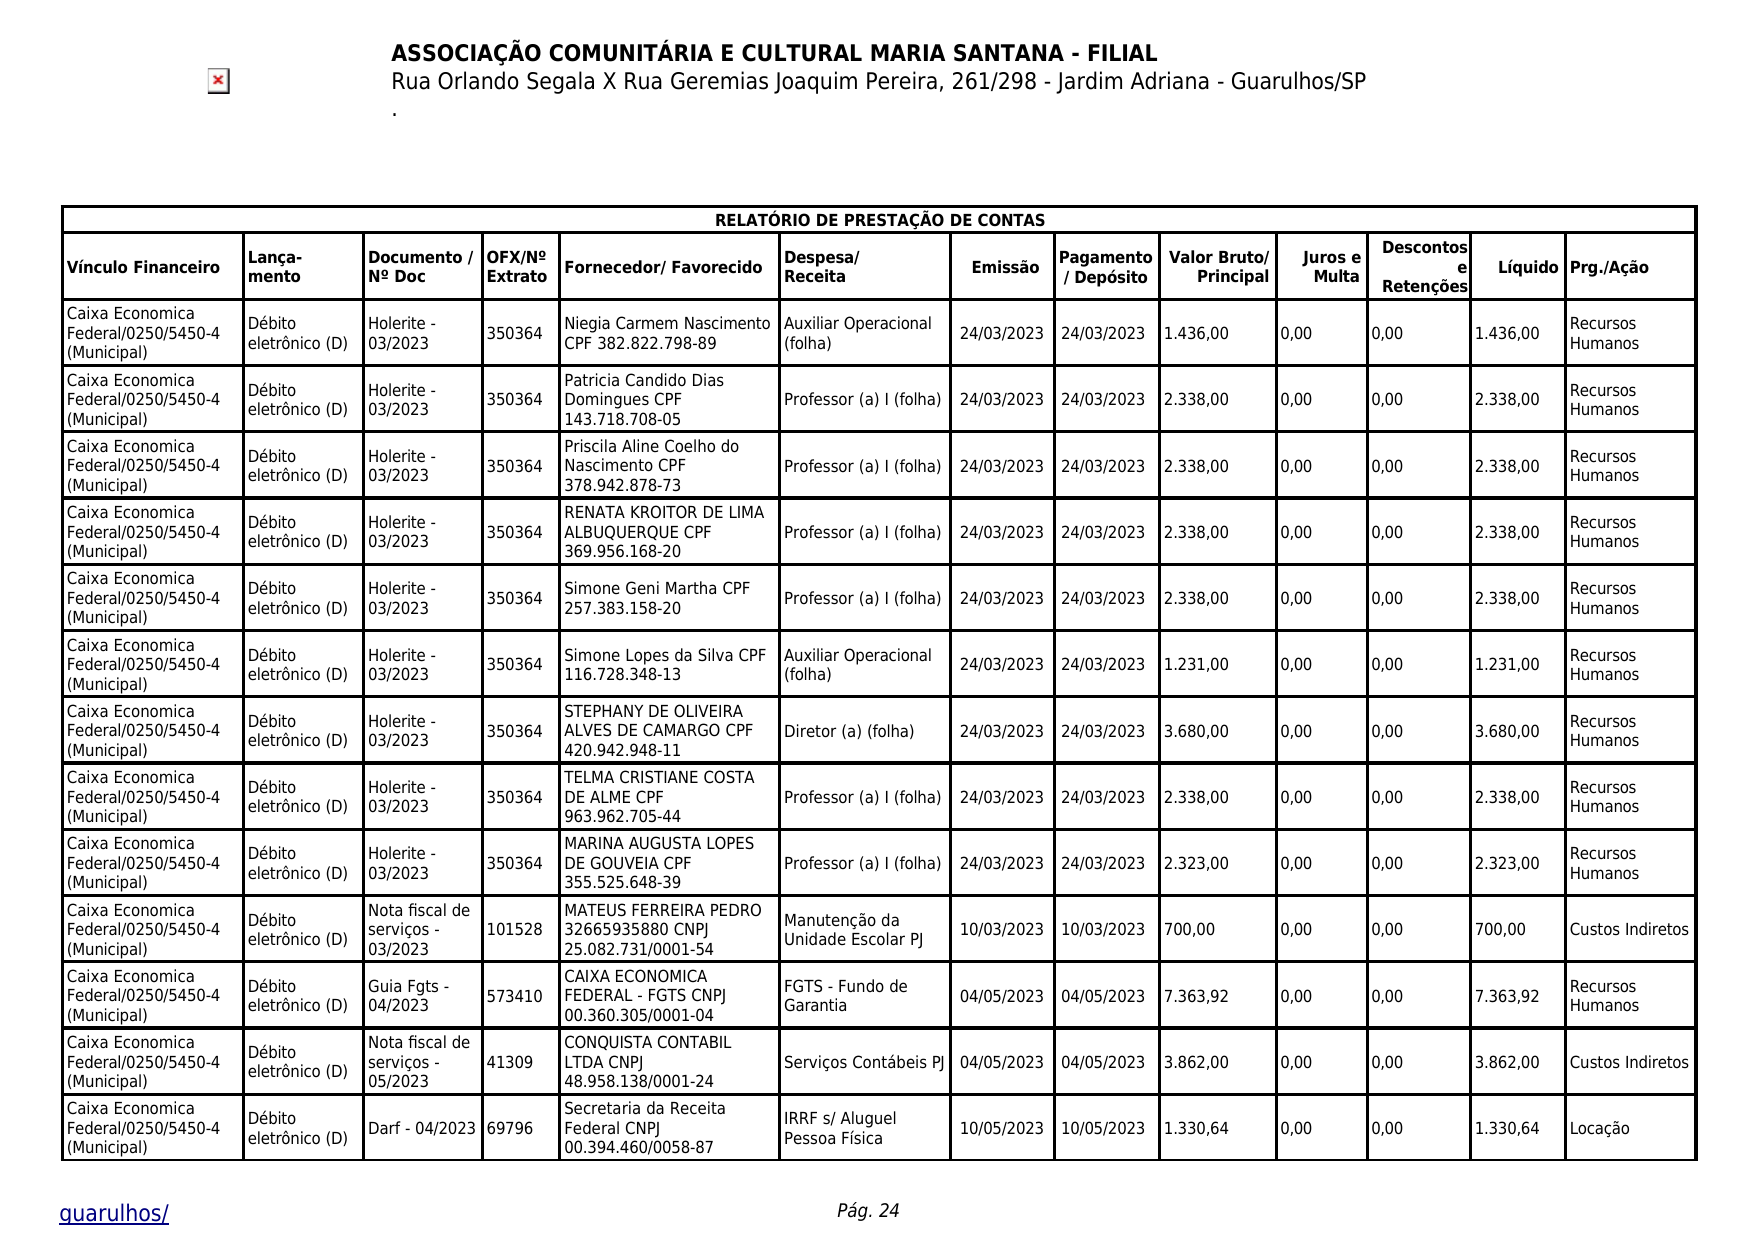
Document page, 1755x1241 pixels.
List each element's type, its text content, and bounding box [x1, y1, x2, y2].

table_cell 0,00 [1369, 301, 1469, 364]
table_cell 0,00 [1278, 963, 1366, 1026]
table_cell CAIXA ECONOMICA FEDERAL - FGTS CNPJ 00.360.305/0001-04 [561, 963, 778, 1026]
table_cell 700,00 [1161, 897, 1275, 960]
table_cell Holerite - 03/2023 [365, 566, 481, 629]
table_cell Guia Fgts - 04/2023 [365, 963, 481, 1026]
table_cell 0,00 [1369, 566, 1469, 629]
table_cell Débito eletrônico (D) [245, 500, 362, 563]
table_cell Caixa Economica Federal/0250/5450-4 (Municipal) [64, 897, 242, 960]
table_cell Despesa/ Receita [781, 234, 949, 298]
table_cell Débito eletrônico (D) [245, 765, 362, 828]
table_cell 0,00 [1278, 698, 1366, 761]
table_cell Caixa Economica Federal/0250/5450-4 (Municipal) [64, 301, 242, 364]
table_cell 1.231,00 [1161, 632, 1275, 695]
table_cell Professor (a) I (folha) [781, 831, 949, 894]
table_cell 0,00 [1369, 1096, 1469, 1159]
table_cell 1.436,00 [1161, 301, 1275, 364]
table_cell Holerite - 03/2023 [365, 301, 481, 364]
table_cell MARINA AUGUSTA LOPES DE GOUVEIA CPF 355.525.648-39 [561, 831, 778, 894]
table_cell 3.680,00 [1161, 698, 1275, 761]
table_cell 04/05/2023 [1056, 963, 1158, 1026]
table_cell 0,00 [1278, 566, 1366, 629]
table_header RELATÓRIO DE PRESTAÇÃO DE CONTAS [64, 208, 1694, 231]
table_cell Recursos Humanos [1567, 301, 1694, 364]
table_cell Caixa Economica Federal/0250/5450-4 (Municipal) [64, 433, 242, 496]
table_cell Holerite - 03/2023 [365, 632, 481, 695]
table_cell 24/03/2023 [1056, 433, 1158, 496]
table_cell Valor Bruto/ Principal [1161, 234, 1275, 298]
table_cell Débito eletrônico (D) [245, 698, 362, 761]
table_cell 7.363,92 [1472, 963, 1564, 1026]
table_cell Caixa Economica Federal/0250/5450-4 (Municipal) [64, 963, 242, 1026]
table_cell 0,00 [1369, 367, 1469, 430]
table_cell 573410 [484, 963, 558, 1026]
table_cell 1.231,00 [1472, 632, 1564, 695]
table_cell Caixa Economica Federal/0250/5450-4 (Municipal) [64, 831, 242, 894]
table_cell Caixa Economica Federal/0250/5450-4 (Municipal) [64, 367, 242, 430]
table_cell 0,00 [1369, 765, 1469, 828]
table_cell Débito eletrônico (D) [245, 632, 362, 695]
table_cell 0,00 [1369, 433, 1469, 496]
table_cell TELMA CRISTIANE COSTA DE ALME CPF 963.962.705-44 [561, 765, 778, 828]
table_cell 24/03/2023 [952, 367, 1053, 430]
table_cell Holerite - 03/2023 [365, 433, 481, 496]
table_cell 350364 [484, 500, 558, 563]
table_cell 24/03/2023 [952, 765, 1053, 828]
table_cell 0,00 [1278, 367, 1366, 430]
table_cell Recursos Humanos [1567, 963, 1694, 1026]
table_cell 350364 [484, 698, 558, 761]
table_cell 2.338,00 [1161, 500, 1275, 563]
table_cell 2.338,00 [1472, 367, 1564, 430]
table_cell 0,00 [1369, 500, 1469, 563]
table_cell 24/03/2023 [1056, 301, 1158, 364]
table_cell 2.323,00 [1161, 831, 1275, 894]
table_cell Descontos e Retenções [1369, 234, 1469, 298]
table_cell Débito eletrônico (D) [245, 1096, 362, 1159]
table_cell 10/03/2023 [1056, 897, 1158, 960]
table_cell Débito eletrônico (D) [245, 301, 362, 364]
table_cell 101528 [484, 897, 558, 960]
table_cell Custos Indiretos [1567, 897, 1694, 960]
table_cell CONQUISTA CONTABIL LTDA CNPJ 48.958.138/0001-24 [561, 1030, 778, 1093]
table_cell Juros e Multa [1278, 234, 1366, 298]
table_cell 24/03/2023 [1056, 765, 1158, 828]
table_cell 0,00 [1278, 1096, 1366, 1159]
table_cell 2.338,00 [1472, 566, 1564, 629]
table_cell 350364 [484, 433, 558, 496]
table_cell 24/03/2023 [952, 698, 1053, 761]
table_cell 10/05/2023 [1056, 1096, 1158, 1159]
table_cell Custos Indiretos [1567, 1030, 1694, 1093]
table_cell 0,00 [1369, 632, 1469, 695]
table_cell 350364 [484, 765, 558, 828]
table_cell Vínculo Financeiro [64, 234, 242, 298]
table_cell Professor (a) I (folha) [781, 566, 949, 629]
table_cell Débito eletrônico (D) [245, 897, 362, 960]
table_cell 0,00 [1369, 831, 1469, 894]
table_cell Professor (a) I (folha) [781, 367, 949, 430]
table_cell 700,00 [1472, 897, 1564, 960]
table_cell 350364 [484, 367, 558, 430]
table_cell FGTS - Fundo de Garantia [781, 963, 949, 1026]
table_cell Recursos Humanos [1567, 566, 1694, 629]
table_cell Priscila Aline Coelho do Nascimento CPF 378.942.878-73 [561, 433, 778, 496]
table_cell Caixa Economica Federal/0250/5450-4 (Municipal) [64, 1096, 242, 1159]
table_cell Simone Geni Martha CPF 257.383.158-20 [561, 566, 778, 629]
table_cell 24/03/2023 [1056, 831, 1158, 894]
table_cell 0,00 [1278, 831, 1366, 894]
table_cell 24/03/2023 [1056, 500, 1158, 563]
table_cell 3.862,00 [1472, 1030, 1564, 1093]
table_cell 24/03/2023 [952, 301, 1053, 364]
table_cell 2.338,00 [1161, 433, 1275, 496]
table_cell IRRF s/ Aluguel Pessoa Física [781, 1096, 949, 1159]
table_cell Secretaria da Receita Federal CNPJ 00.394.460/0058-87 [561, 1096, 778, 1159]
table_cell Caixa Economica Federal/0250/5450-4 (Municipal) [64, 632, 242, 695]
table_cell 2.323,00 [1472, 831, 1564, 894]
table_cell 350364 [484, 566, 558, 629]
table_cell Professor (a) I (folha) [781, 500, 949, 563]
table_cell Débito eletrônico (D) [245, 566, 362, 629]
table_cell Nota ﬁscal de serviços - 05/2023 [365, 1030, 481, 1093]
table_cell Recursos Humanos [1567, 500, 1694, 563]
table_cell 24/03/2023 [952, 433, 1053, 496]
table_cell Débito eletrônico (D) [245, 433, 362, 496]
table_cell Manutenção da Unidade Escolar PJ [781, 897, 949, 960]
table_cell 04/05/2023 [1056, 1030, 1158, 1093]
table_cell 10/03/2023 [952, 897, 1053, 960]
table_cell Patricia Candido Dias Domingues CPF 143.718.708-05 [561, 367, 778, 430]
table_cell Holerite - 03/2023 [365, 765, 481, 828]
table_cell 04/05/2023 [952, 1030, 1053, 1093]
table_cell Lança- mento [245, 234, 362, 298]
table_cell Prg./Ação [1567, 234, 1694, 298]
table_cell 2.338,00 [1161, 367, 1275, 430]
table_cell Professor (a) I (folha) [781, 765, 949, 828]
table_cell Débito eletrônico (D) [245, 1030, 362, 1093]
table_cell Recursos Humanos [1567, 831, 1694, 894]
table_cell 0,00 [1369, 963, 1469, 1026]
table_cell Holerite - 03/2023 [365, 500, 481, 563]
table_cell 0,00 [1278, 1030, 1366, 1093]
table_cell Recursos Humanos [1567, 765, 1694, 828]
table_cell 2.338,00 [1161, 765, 1275, 828]
table_cell 3.680,00 [1472, 698, 1564, 761]
table_cell OFX/Nº Extrato [484, 234, 558, 298]
table_cell Recursos Humanos [1567, 367, 1694, 430]
table_cell Holerite - 03/2023 [365, 831, 481, 894]
table_cell 0,00 [1278, 500, 1366, 563]
table_cell 350364 [484, 632, 558, 695]
table_cell 24/03/2023 [952, 500, 1053, 563]
table_cell Emissão [952, 234, 1053, 298]
table_cell Auxiliar Operacional (folha) [781, 301, 949, 364]
table_cell Locação [1567, 1096, 1694, 1159]
table_cell 0,00 [1278, 433, 1366, 496]
table_cell Caixa Economica Federal/0250/5450-4 (Municipal) [64, 765, 242, 828]
table_cell Darf - 04/2023 [365, 1096, 481, 1159]
table_cell Recursos Humanos [1567, 433, 1694, 496]
table_cell 24/03/2023 [1056, 367, 1158, 430]
table_cell 350364 [484, 301, 558, 364]
table_cell Holerite - 03/2023 [365, 698, 481, 761]
table_cell Recursos Humanos [1567, 698, 1694, 761]
table_cell Diretor (a) (folha) [781, 698, 949, 761]
table_cell MATEUS FERREIRA PEDRO 32665935880 CNPJ 25.082.731/0001-54 [561, 897, 778, 960]
table_cell 3.862,00 [1161, 1030, 1275, 1093]
table_cell Caixa Economica Federal/0250/5450-4 (Municipal) [64, 1030, 242, 1093]
table_cell Auxiliar Operacional (folha) [781, 632, 949, 695]
table_cell Débito eletrônico (D) [245, 831, 362, 894]
table_cell 2.338,00 [1161, 566, 1275, 629]
table_cell Simone Lopes da Silva CPF 116.728.348-13 [561, 632, 778, 695]
table_cell 41309 [484, 1030, 558, 1093]
table_cell Débito eletrônico (D) [245, 367, 362, 430]
table_cell Recursos Humanos [1567, 632, 1694, 695]
table_cell 24/03/2023 [1056, 698, 1158, 761]
table_cell 10/05/2023 [952, 1096, 1053, 1159]
table_cell Documento / Nº Doc [365, 234, 481, 298]
table_cell 04/05/2023 [952, 963, 1053, 1026]
table_cell Serviços Contábeis PJ [781, 1030, 949, 1093]
table_cell 0,00 [1278, 632, 1366, 695]
table_cell Niegia Carmem Nascimento CPF 382.822.798-89 [561, 301, 778, 364]
table_cell 0,00 [1278, 897, 1366, 960]
table_cell 69796 [484, 1096, 558, 1159]
table_cell Caixa Economica Federal/0250/5450-4 (Municipal) [64, 566, 242, 629]
table_cell 2.338,00 [1472, 433, 1564, 496]
table_cell 0,00 [1278, 765, 1366, 828]
table_cell 24/03/2023 [952, 566, 1053, 629]
table_cell 0,00 [1369, 1030, 1469, 1093]
table_cell 24/03/2023 [952, 632, 1053, 695]
table_cell 1.330,64 [1472, 1096, 1564, 1159]
table_cell Holerite - 03/2023 [365, 367, 481, 430]
table_cell 24/03/2023 [1056, 566, 1158, 629]
table_cell RENATA KROITOR DE LIMA ALBUQUERQUE CPF 369.956.168-20 [561, 500, 778, 563]
table_cell Nota ﬁscal de serviços - 03/2023 [365, 897, 481, 960]
table_cell Fornecedor/ Favorecido [561, 234, 778, 298]
table_cell 2.338,00 [1472, 765, 1564, 828]
table_cell Líquido [1472, 234, 1564, 298]
table_cell Caixa Economica Federal/0250/5450-4 (Municipal) [64, 698, 242, 761]
table_cell 7.363,92 [1161, 963, 1275, 1026]
table_cell 0,00 [1369, 897, 1469, 960]
table_cell Caixa Economica Federal/0250/5450-4 (Municipal) [64, 500, 242, 563]
table_cell 2.338,00 [1472, 500, 1564, 563]
table_cell STEPHANY DE OLIVEIRA ALVES DE CAMARGO CPF 420.942.948-11 [561, 698, 778, 761]
table_cell 1.436,00 [1472, 301, 1564, 364]
table_cell 24/03/2023 [952, 831, 1053, 894]
table_cell Professor (a) I (folha) [781, 433, 949, 496]
table_cell 1.330,64 [1161, 1096, 1275, 1159]
table_cell Pagamento / Depósito [1056, 234, 1158, 298]
table_cell 0,00 [1278, 301, 1366, 364]
table_cell Débito eletrônico (D) [245, 963, 362, 1026]
table_cell 350364 [484, 831, 558, 894]
table_cell 24/03/2023 [1056, 632, 1158, 695]
table_cell 0,00 [1369, 698, 1469, 761]
